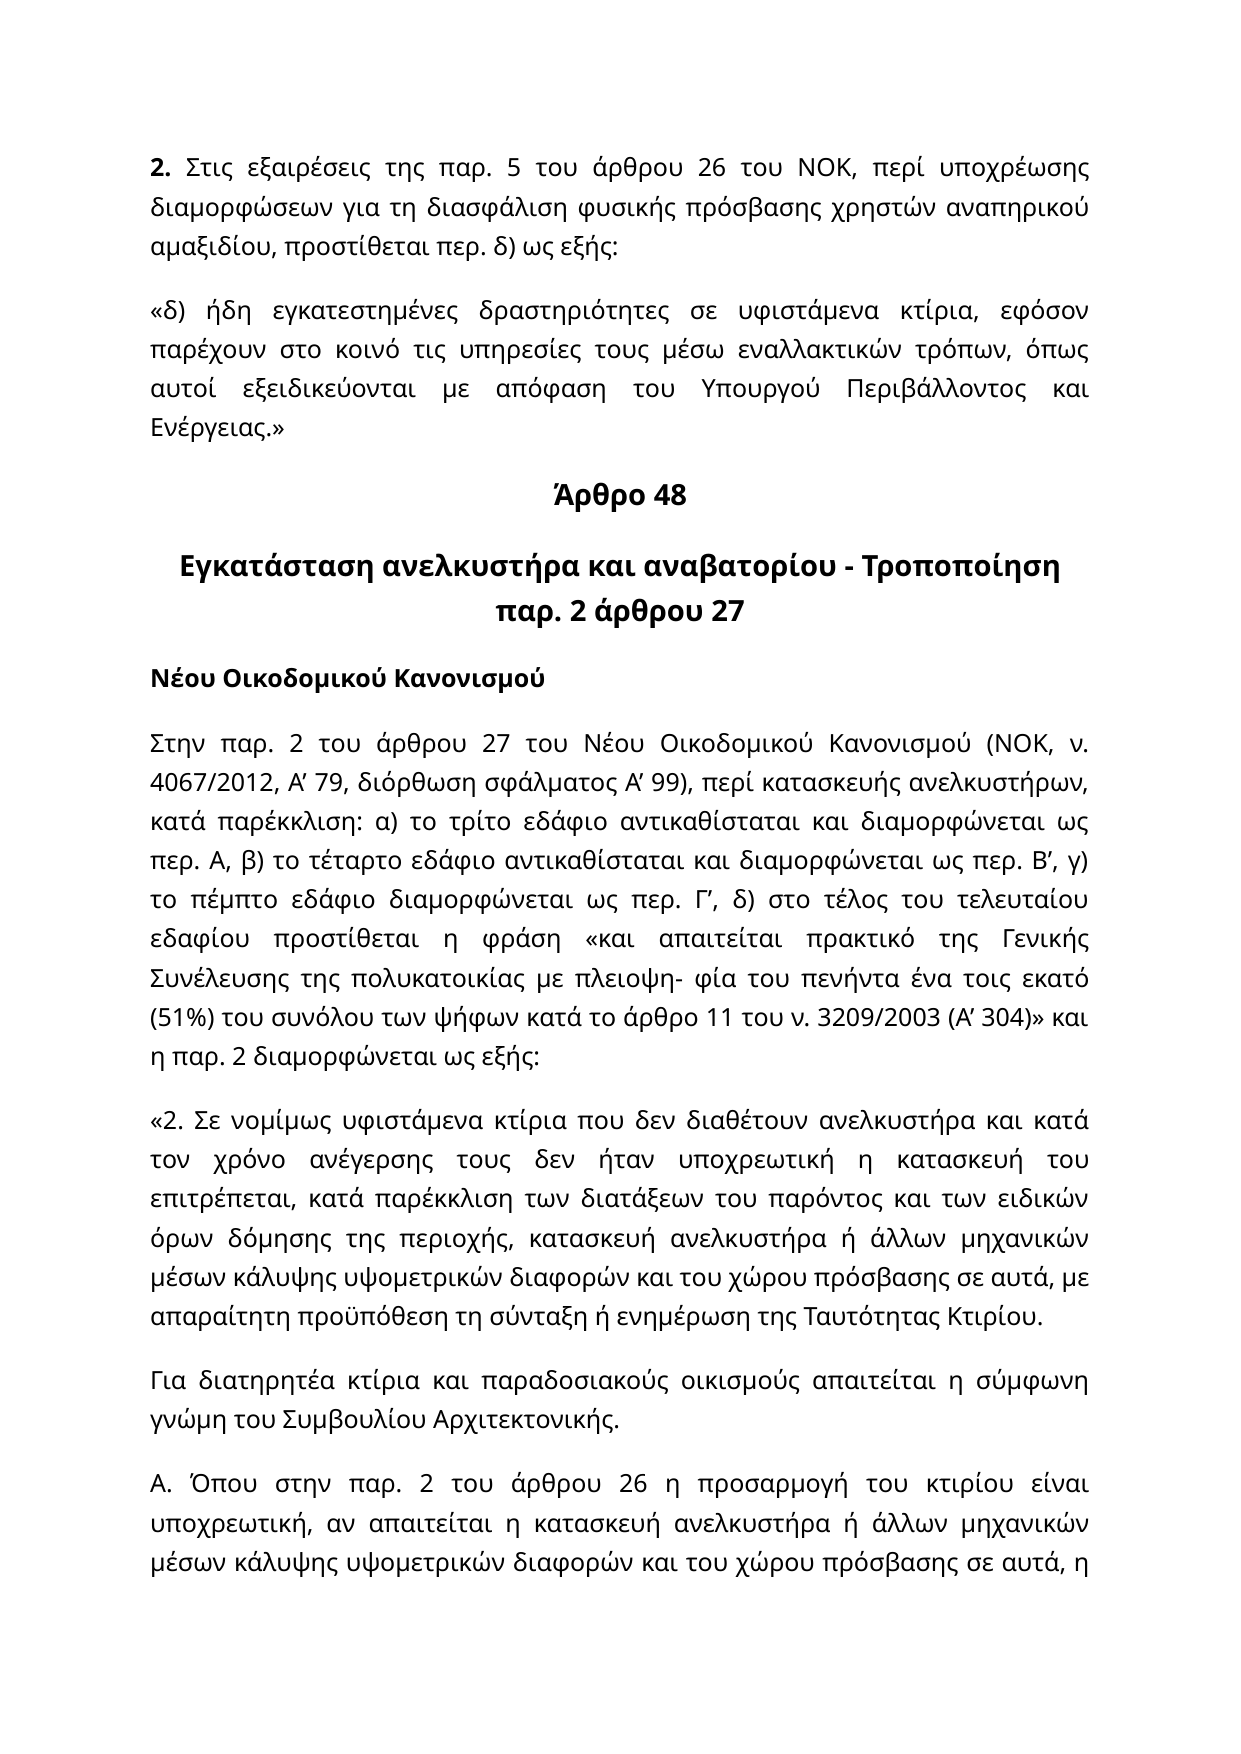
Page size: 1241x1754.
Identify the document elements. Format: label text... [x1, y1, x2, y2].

text «δ) ήδη εγκατεστημένες δραστηριότητες σε υφιστάμενα κτίρια, εφόσον παρέχουν στο κοινό τις υπηρεσίες τους μέσω εναλλακτικών τρόπων, όπως αυτοί εξειδικεύονται με απόφαση του Υπουργού Περιβάλλοντος και Ενέργειας.» [150, 292, 1090, 444]
subtitle Εγκατάσταση ανελκυστήρα και αναβατορίου - Τροποποίηση παρ. 2 άρθρου 27 [150, 545, 1090, 630]
text «2. Σε νομίμως υφιστάμενα κτίρια που δεν διαθέτουν ανελκυστήρα και κατά τον χρόνο ανέγερσης τους δεν ήταν υποχρεωτική η κατασκευή του επιτρέπεται, κατά παρέκκλιση των διατάξεων του παρόντος και των ειδικών όρων δόμησης της περιοχής, κατασκευή ανελκυστήρα ή άλλων μηχανικών μέσων κάλυψης υψομετρικών διαφορών και του χώρου πρόσβασης σε αυτά, με απαραίτητη προϋπόθεση τη σύνταξη ή ενημέρωση της Ταυτότητας Κτιρίου. [150, 1103, 1090, 1333]
text 2. Στις εξαιρέσεις της παρ. 5 του άρθρου 26 του ΝΟΚ, περί υποχρέωσης διαμορφώσεων για τη διασφάλιση φυσικής πρόσβασης χρηστών αναπηρικού αμαξιδίου, προστίθεται περ. δ) ως εξής: [150, 150, 1090, 262]
text Α. Όπου στην παρ. 2 του άρθρου 26 η προσαρμογή του κτιρίου είναι υποχρεωτική, αν απαιτείται η κατασκευή ανελκυστήρα ή άλλων μηχανικών μέσων κάλυψης υψομετρικών διαφορών και του χώρου πρόσβασης σε αυτά, η [150, 1466, 1090, 1578]
text Για διατηρητέα κτίρια και παραδοσιακούς οικισμούς απαιτείται η σύμφωνη γνώμη του Συμβουλίου Αρχιτεκτονικής. [150, 1363, 1090, 1436]
text Νέου Οικοδομικού Κανονισμού [150, 661, 1090, 695]
text Στην παρ. 2 του άρθρου 27 του Νέου Οικοδομικού Κανονισμού (ΝΟΚ, ν. 4067/2012, Α’ 79, διόρθωση σφάλματος Α’ 99), περί κατασκευής ανελκυστήρων, κατά παρέκκλιση: α) το τρίτο εδάφιο αντικαθίσταται και διαμορφώνεται ως περ. Α, β) το τέταρτο εδάφιο αντικαθίσταται και διαμορφώνεται ως περ. Β’, γ) το πέμπτο εδάφιο διαμορφώνεται ως περ. Γ’, δ) στο τέλος του τελευταίου εδαφίου προστίθεται η φράση «και απαιτείται πρακτικό της Γενικής Συνέλευσης της πολυκατοικίας με πλειοψη- φία του πενήντα ένα τοις εκατό (51%) του συνόλου των ψήφων κατά το άρθρο 11 του ν. 3209/2003 (Α’ 304)» και η παρ. 2 διαμορφώνεται ως εξής: [150, 725, 1090, 1073]
subtitle Άρθρο 48 [150, 474, 1090, 514]
